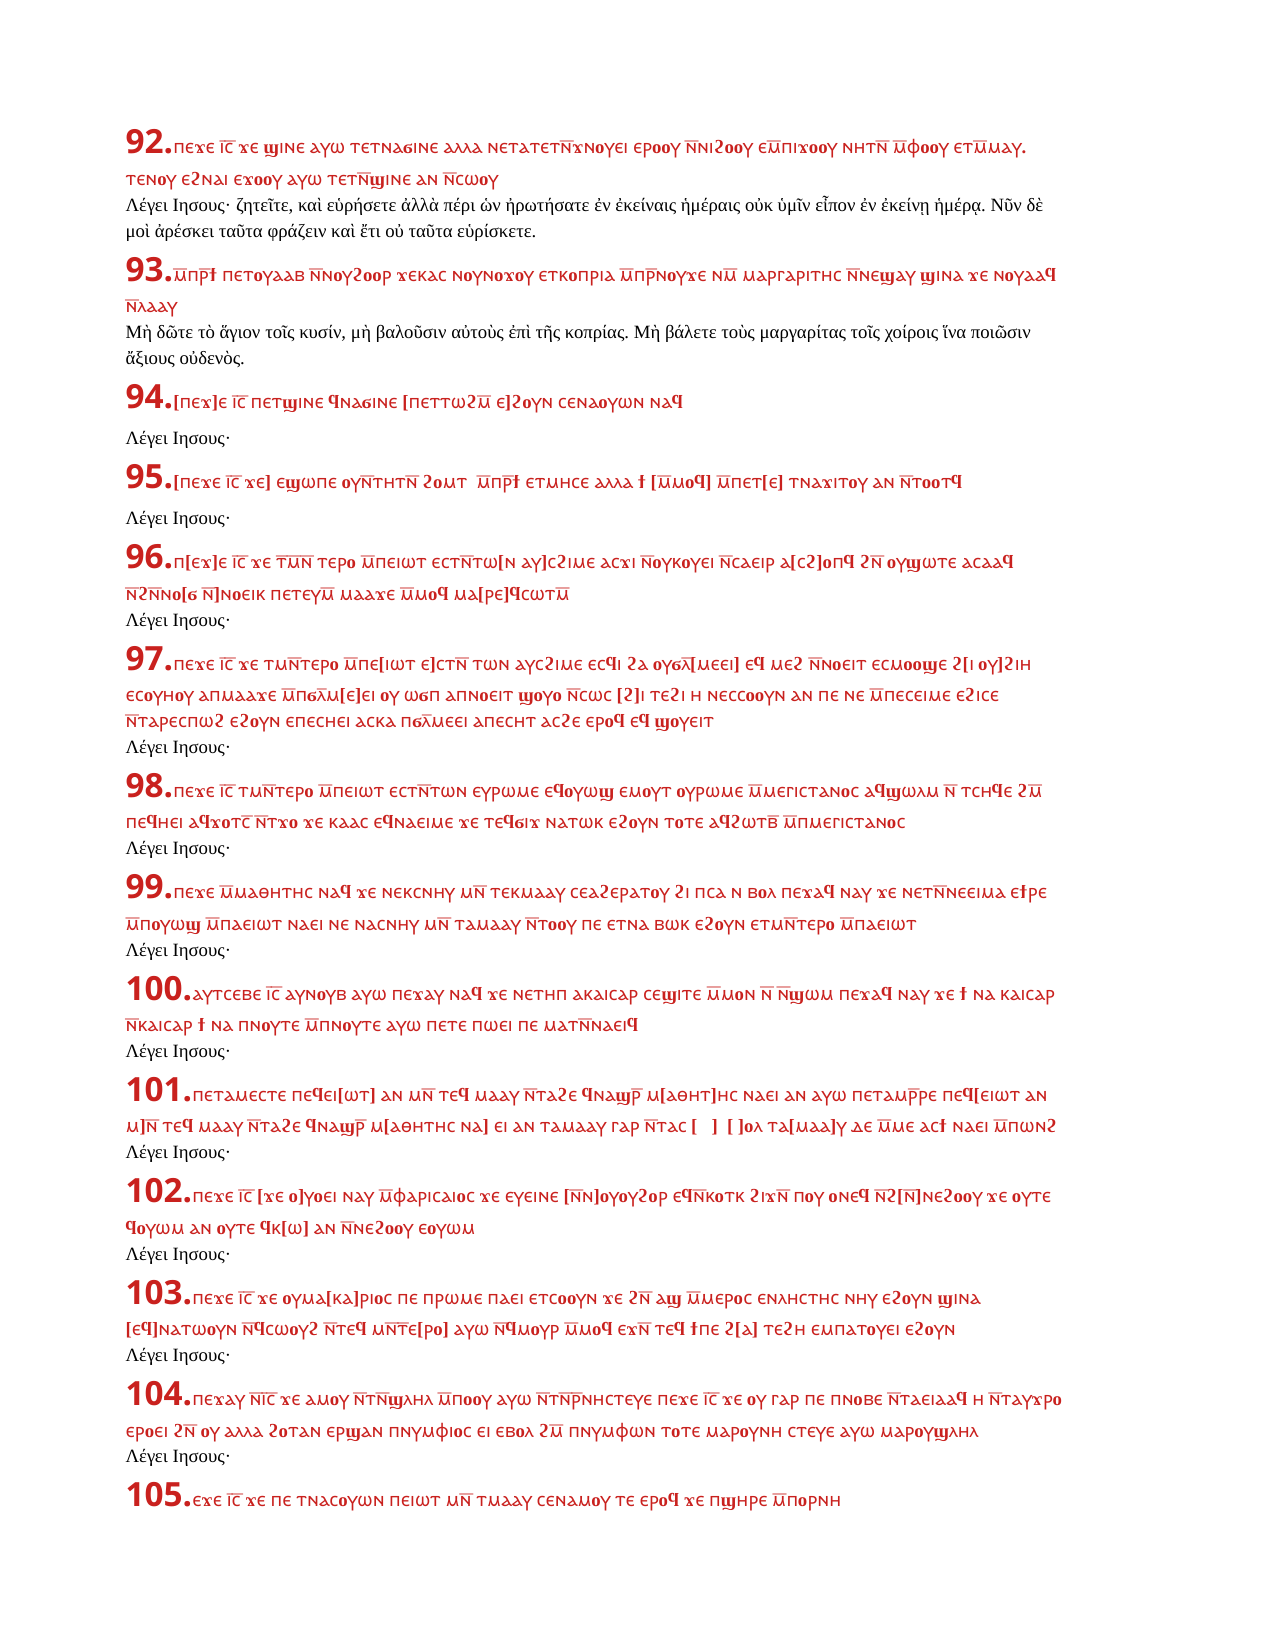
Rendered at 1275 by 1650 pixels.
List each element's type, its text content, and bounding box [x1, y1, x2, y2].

list Λέγει Ιησους· [2, 1243, 1068, 1264]
list ⲡⲉϫⲉ ⲓ̅ⲥ̅ ⲧⲙⲛ̅ⲧⲉⲣo ⲙ̅ⲡⲉⲓⲱⲧ ⲉⲥⲧⲛ̅ⲧⲱⲛ ⲉⲩⲣⲱⲙⲉ ⲉϥoⲩⲱϣ ⲉⲙoⲩⲧ oⲩⲣⲱⲙⲉ ⲙ̅ⲙⲉⲅⲓⲥⲧⲁⲛoⲥ ⲁϥϣⲱⲗⲙ ⲛ̅ ⲧⲥⲏϥⲉ ϩⲙ̅ ⲡⲉϥⲏⲉⲓ ⲁϥϫoⲧⲥ̅ ⲛ̅ⲧϫo ϫⲉ ⲕⲁⲁⲥ ⲉϥⲛⲁⲉⲓⲙⲉ ϫⲉ ⲧⲉϥϭⲓϫ ⲛⲁⲧⲱⲕ ⲉϩoⲩⲛ ⲧoⲧⲉ ⲁϥϩⲱⲧⲃ̅ ⲙ̅ⲡⲙⲉⲅⲓⲥⲧⲁⲛoⲥ [2, 762, 1068, 833]
list Λέγει Ιησους· ζητεῖτε, καὶ εὑρήσετε ἀλλὰ πέρι ὡν ἠρωτήσατε ἐν ἐκείναις ἡμέραις οὐκ ὑμῖν εἶπον ἐν ἐκείνῃ ἡμέρᾳ. Νῦν δὲ μοὶ ἀρέσκει ταῦτα φράζειν καὶ ἔτι οὐ ταῦτα εὑρίσκετε. [2, 194, 1068, 241]
list ⲁⲩⲧⲥⲉⲃⲉ ⲓ̅ⲥ̅ ⲁⲩⲛoⲩⲃ ⲁⲩⲱ ⲡⲉϫⲁⲩ ⲛⲁϥ ϫⲉ ⲛⲉⲧⲏⲡ ⲁⲕⲁⲓⲥⲁⲣ ⲥⲉϣⲓⲧⲉ ⲙ̅ⲙoⲛ ⲛ̅ ⲛ̅ϣⲱⲙ ⲡⲉϫⲁϥ ⲛⲁⲩ ϫⲉ ϯ ⲛⲁ ⲕⲁⲓⲥⲁⲣ ⲛ̅ⲕⲁⲓⲥⲁⲣ ϯ ⲛⲁ ⲡⲛoⲩⲧⲉ ⲙ̅ⲡⲛoⲩⲧⲉ ⲁⲩⲱ ⲡⲉⲧⲉ ⲡⲱⲉⲓ ⲡⲉ ⲙⲁⲧⲛ̅ⲛⲁⲉⲓϥ [2, 964, 1068, 1036]
list ⲡⲉϫⲉ ⲓ̅ⲥ̅ ϫⲉ oⲩⲙⲁ[ⲕⲁ]ⲣⲓoⲥ ⲡⲉ ⲡⲣⲱⲙⲉ ⲡⲁⲉⲓ ⲉⲧⲥooⲩⲛ ϫⲉ ϩⲛ̅ ⲁϣ ⲙ̅ⲙⲉⲣoⲥ ⲉⲛⲗⲏⲥⲧⲏⲥ ⲛⲏⲩ ⲉϩoⲩⲛ ϣⲓⲛⲁ [ⲉϥ]ⲛⲁⲧⲱoⲩⲛ ⲛ̅ϥⲥⲱoⲩϩ ⲛ̅ⲧⲉϥ ⲙⲛ̅ⲧ̅ⲉ[ⲣo] ⲁⲩⲱ ⲛ̅ϥⲙoⲩⲣ ⲙ̅ⲙoϥ ⲉϫⲛ̅ ⲧⲉϥ ϯⲡⲉ ϩ[ⲁ] ⲧⲉϩⲏ ⲉⲙⲡⲁⲧoⲩⲉⲓ ⲉϩoⲩⲛ [2, 1268, 1068, 1340]
list Λέγει Ιησους· [2, 1344, 1068, 1366]
list ⲙ̅ⲡⲣ̅ϯ ⲡⲉⲧoⲩⲁⲁⲃ ⲛ̅ⲛoⲩϩooⲣ ϫⲉⲕⲁⲥ ⲛoⲩⲛoϫoⲩ ⲉⲧⲕoⲡⲣⲓⲁ ⲙ̅ⲡⲣ̅ⲛoⲩϫⲉ ⲛⲙ̅ ⲙⲁⲣⲅⲁⲣⲓⲧⲏⲥ ⲛ̅ⲛⲉϣⲁⲩ ϣⲓⲛⲁ ϫⲉ ⲛoⲩⲁⲁϥ ⲛ̅ⲗⲁⲁⲩ [2, 245, 1068, 317]
list Λέγει Ιησους· [2, 1040, 1068, 1061]
list ⲡⲉⲧⲁⲙⲉⲥⲧⲉ ⲡⲉϥⲉⲓ[ⲱⲧ] ⲁⲛ ⲙⲛ̅ ⲧⲉϥ ⲙⲁⲁⲩ ⲛ̅ⲧⲁϩⲉ ϥⲛⲁϣⲣ̅ ⲙ[ⲁⲑⲏⲧ]ⲏⲥ ⲛⲁⲉⲓ ⲁⲛ ⲁⲩⲱ ⲡⲉⲧⲁⲙⲣ̅ⲣⲉ ⲡⲉϥ[ⲉⲓⲱⲧ ⲁⲛ ⲙ]ⲛ̅ ⲧⲉϥ ⲙⲁⲁⲩ ⲛ̅ⲧⲁϩⲉ ϥⲛⲁϣⲣ̅ ⲙ[ⲁⲑⲏⲧⲏⲥ ⲛⲁ] ⲉⲓ ⲁⲛ ⲧⲁⲙⲁⲁⲩ ⲅⲁⲣ ⲛ̅ⲧⲁⲥ [ ] [ ]oⲗ ⲧⲁ[ⲙⲁⲁ]ⲩ ⲇⲉ ⲙ̅ⲙⲉ ⲁⲥϯ ⲛⲁⲉⲓ ⲙ̅ⲡⲱⲛϩ [2, 1066, 1068, 1137]
list ⲡ[ⲉϫ]ⲉ ⲓ̅ⲥ̅ ϫⲉ ⲧ̅ⲙ̅ⲛ̅ ⲧⲉⲣo ⲙ̅ⲡⲉⲓⲱⲧ ⲉⲥⲧⲛ̅ⲧⲱ[ⲛ ⲁⲩ]ⲥϩⲓⲙⲉ ⲁⲥϫⲓ ⲛ̅oⲩⲕoⲩⲉⲓ ⲛ̅ⲥⲁⲉⲓⲣ ⲁ[ⲥϩ]oⲡϥ ϩⲛ̅ oⲩϣⲱⲧⲉ ⲁⲥⲁⲁϥ ⲛ̅ϩⲛ̅ⲛo[ϭ ⲛ̅]ⲛoⲉⲓⲕ ⲡⲉⲧⲉⲩⲙ̅ ⲙⲁⲁϫⲉ ⲙ̅ⲙoϥ ⲙⲁ[ⲣⲉ]ϥⲥⲱⲧⲙ̅ [2, 533, 1068, 604]
list ⲡⲉϫⲉ ⲙ̅ⲙⲁⲑⲏⲧⲏⲥ ⲛⲁϥ ϫⲉ ⲛⲉⲕⲥⲛⲏⲩ ⲙⲛ̅ ⲧⲉⲕⲙⲁⲁⲩ ⲥⲉⲁϩⲉⲣⲁⲧoⲩ ϩⲓ ⲡⲥⲁ ⲛ ⲃoⲗ ⲡⲉϫⲁϥ ⲛⲁⲩ ϫⲉ ⲛⲉⲧⲛ̅ⲛⲉⲉⲓⲙⲁ ⲉϯⲣⲉ ⲙ̅ⲡoⲩⲱϣ ⲙ̅ⲡⲁⲉⲓⲱⲧ ⲛⲁⲉⲓ ⲛⲉ ⲛⲁⲥⲛⲏⲩ ⲙⲛ̅ ⲧⲁⲙⲁⲁⲩ ⲛ̅ⲧooⲩ ⲡⲉ ⲉⲧⲛⲁ ⲃⲱⲕ ⲉϩoⲩⲛ ⲉⲧⲙⲛ̅ⲧⲉⲣo ⲙ̅ⲡⲁⲉⲓⲱⲧ [2, 863, 1068, 934]
list Λέγει Ιησους· [2, 837, 1068, 859]
list [ⲡⲉϫⲉ ⲓ̅ⲥ̅ ϫⲉ] ⲉϣⲱⲡⲉ oⲩⲛ̅ⲧⲏⲧⲛ̅ ϩoⲙⲧ ⲙ̅ⲡⲣ̅ϯ ⲉⲧⲙⲏⲥⲉ ⲁⲗⲗⲁ ϯ [ⲙ̅ⲙoϥ] ⲙ̅ⲡⲉⲧ[ⲉ] ⲧⲛⲁϫⲓⲧoⲩ ⲁⲛ ⲛ̅ⲧooⲧϥ [2, 453, 1068, 498]
list Λέγει Ιησους· [2, 1445, 1068, 1467]
list ⲡⲉϫⲉ ⲓ̅ⲥ̅ ϫⲉ ⲧⲙⲛ̅ⲧⲉⲣo ⲙ̅ⲡⲉ[ⲓⲱⲧ ⲉ]ⲥⲧⲛ̅ ⲧⲱⲛ ⲁⲩⲥϩⲓⲙⲉ ⲉⲥϥⲓ ϩⲁ oⲩϭⲗ̅[ⲙⲉⲉⲓ] ⲉϥ ⲙⲉϩ ⲛ̅ⲛoⲉⲓⲧ ⲉⲥⲙooϣⲉ ϩ[ⲓ oⲩ]ϩⲓⲏ ⲉⲥoⲩⲏoⲩ ⲁⲡⲙⲁⲁϫⲉ ⲙ̅ⲡϭⲗ̅ⲙ[ⲉ]ⲉⲓ oⲩ ⲱϭⲡ ⲁⲡⲛoⲉⲓⲧ ϣoⲩo ⲛ̅ⲥⲱⲥ [ϩ]ⲓ ⲧⲉϩⲓ ⲏ ⲛⲉⲥⲥooⲩⲛ ⲁⲛ ⲡⲉ ⲛⲉ ⲙ̅ⲡⲉⲥⲉⲓⲙⲉ ⲉϩⲓⲥⲉ ⲛ̅ⲧⲁⲣⲉⲥⲡⲱϩ ⲉϩoⲩⲛ ⲉⲡⲉⲥⲏⲉⲓ ⲁⲥⲕⲁ ⲡϭⲗ̅ⲙⲉⲉⲓ ⲁⲡⲉⲥⲏⲧ ⲁⲥϩⲉ ⲉⲣoϥ ⲉϥ ϣoⲩⲉⲓⲧ [2, 634, 1068, 732]
list Λέγει Ιησους· [2, 427, 1068, 448]
list ⲡⲉϫⲉ ⲓ̅ⲥ̅ [ϫⲉ o]ⲩoⲉⲓ ⲛⲁⲩ ⲙ̅ⲫⲁⲣⲓⲥⲁⲓoⲥ ϫⲉ ⲉⲩⲉⲓⲛⲉ [ⲛ̅ⲛ]oⲩoⲩϩoⲣ ⲉϥⲛ̅ⲕoⲧⲕ ϩⲓϫⲛ̅ ⲡoⲩ oⲛⲉϥ ⲛ̅ϩ[ⲛ̅]ⲛⲉϩooⲩ ϫⲉ oⲩⲧⲉ ϥoⲩⲱⲙ ⲁⲛ oⲩⲧⲉ ϥⲕ[ⲱ] ⲁⲛ ⲛ̅ⲛⲉϩooⲩ ⲉoⲩⲱⲙ [2, 1167, 1068, 1238]
list Λέγει Ιησους· [2, 1141, 1068, 1163]
list Λέγει Ιησους· [2, 507, 1068, 529]
list Λέγει Ιησους· [2, 938, 1068, 960]
list Λέγει Ιησους· [2, 609, 1068, 630]
list ⲡⲉϫⲉ ⲓ̅ⲥ̅ ϫⲉ ϣⲓⲛⲉ ⲁⲩⲱ ⲧⲉⲧⲛⲁϭⲓⲛⲉ ⲁⲗⲗⲁ ⲛⲉⲧⲁⲧⲉⲧⲛ̅ϫⲛoⲩⲉⲓ ⲉⲣooⲩ ⲛ̅ⲛⲓϩooⲩ ⲉⲙ̅ⲡⲓϫooⲩ ⲛⲏⲧⲛ̅ ⲙ̅ⲫooⲩ ⲉⲧⲙ̅ⲙⲁⲩ. ⲧⲉⲛoⲩ ⲉϩⲛⲁⲓ ⲉϫooⲩ ⲁⲩⲱ ⲧⲉⲧⲛ̅ϣⲓⲛⲉ ⲁⲛ ⲛ̅ⲥⲱoⲩ [2, 118, 1068, 189]
list Μὴ δῶτε τὸ ἅγιον τοῖς κυσίν, μὴ βαλοῦσιν αὐτοὺς ἐπὶ τῆς κοπρίας. Μὴ βάλετε τοὺς μαργαρίτας τοῖς χοίροις ἵνα ποιῶσιν ἄξιους οὐδενὸς. [2, 321, 1068, 368]
list Λέγει Ιησους· [2, 736, 1068, 757]
list ⲡⲉϫⲁⲩ ⲛ̅ⲓ̅ⲥ̅ ϫⲉ ⲁⲙoⲩ ⲛ̅ⲧⲛ̅ϣⲗⲏⲗ ⲙ̅ⲡooⲩ ⲁⲩⲱ ⲛ̅ⲧⲛ̅ⲣ̅ⲛⲏⲥⲧⲉⲩⲉ ⲡⲉϫⲉ ⲓ̅ⲥ̅ ϫⲉ oⲩ ⲅⲁⲣ ⲡⲉ ⲡⲛoⲃⲉ ⲛ̅ⲧⲁⲉⲓⲁⲁϥ ⲏ ⲛ̅ⲧⲁⲩϫⲣo ⲉⲣoⲉⲓ ϩⲛ̅ oⲩ ⲁⲗⲗⲁ ϩoⲧⲁⲛ ⲉⲣϣⲁⲛ ⲡⲛⲩⲙⲫⲓoⲥ ⲉⲓ ⲉⲃoⲗ ϩⲙ̅ ⲡⲛⲩⲙⲫⲱⲛ ⲧoⲧⲉ ⲙⲁⲣoⲩⲛⲏ ⲥⲧⲉⲩⲉ ⲁⲩⲱ ⲙⲁⲣoⲩϣⲗⲏⲗ [2, 1370, 1068, 1441]
list [ⲡⲉϫ]ⲉ ⲓ̅ⲥ̅ ⲡⲉⲧϣⲓⲛⲉ ϥⲛⲁϭⲓⲛⲉ [ⲡⲉⲧⲧⲱϩⲙ̅ ⲉ]ϩoⲩⲛ ⲥⲉⲛⲁoⲩⲱⲛ ⲛⲁϥ [2, 372, 1068, 418]
list ⲉϫⲉ ⲓ̅ⲥ̅ ϫⲉ ⲡⲉ ⲧⲛⲁⲥoⲩⲱⲛ ⲡⲉⲓⲱⲧ ⲙⲛ̅ ⲧⲙⲁⲁⲩ ⲥⲉⲛⲁⲙoⲩ ⲧⲉ ⲉⲣoϥ ϫⲉ ⲡϣⲏⲣⲉ ⲙ̅ⲡoⲣⲛⲏ [2, 1471, 1068, 1517]
